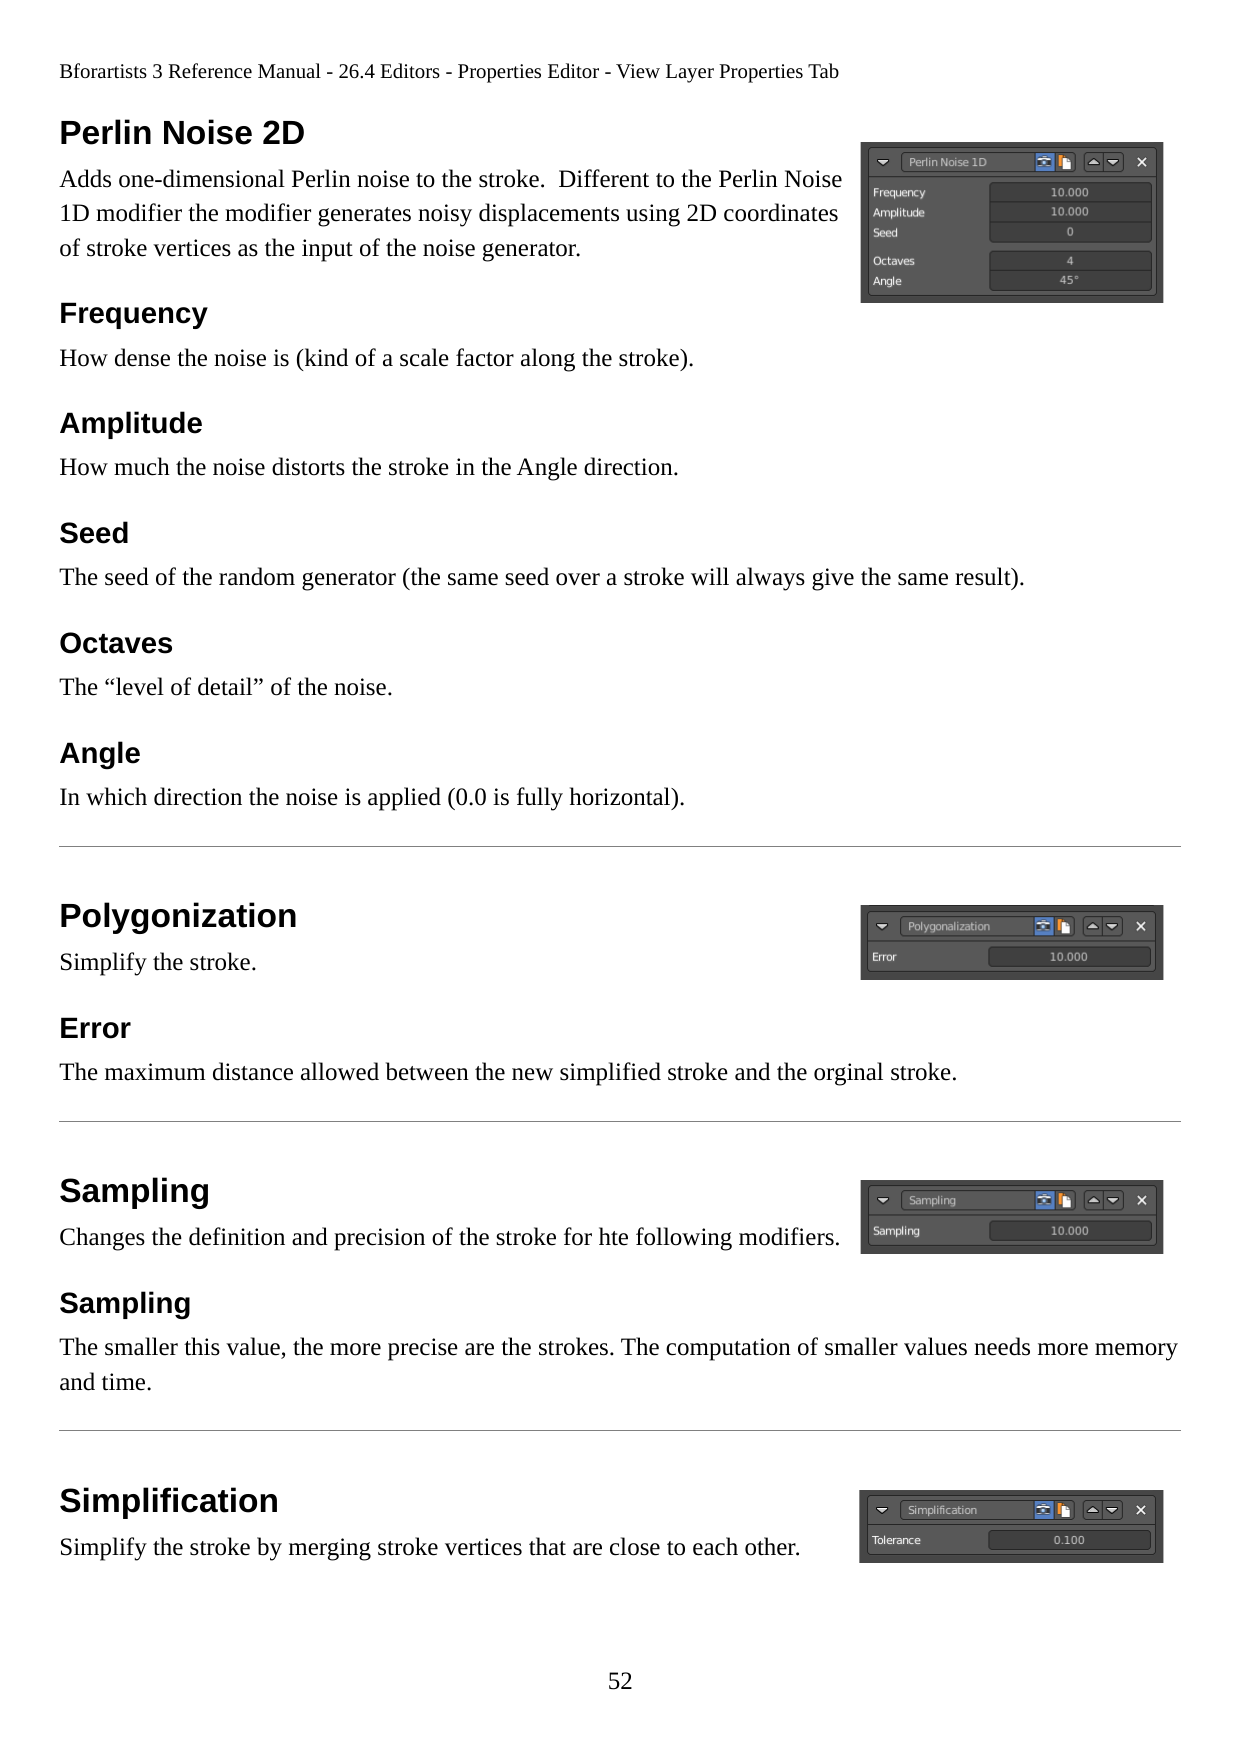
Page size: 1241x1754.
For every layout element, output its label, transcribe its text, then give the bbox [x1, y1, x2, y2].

picture [860, 142, 1164, 303]
text The smaller this value, the more precise are the strokes. The computation of smaller values needs more memory and time. [59, 1332, 1181, 1396]
text [1164, 947, 1181, 976]
picture [860, 905, 1164, 980]
subtitle Sampling [59, 1171, 1181, 1210]
subtitle Error [59, 1011, 1181, 1045]
subtitle Simplification [59, 1481, 1181, 1519]
text How dense the noise is (kind of a scale factor along the stroke). [59, 343, 1181, 371]
text Simplify the stroke. [59, 947, 860, 976]
text The seed of the random generator (the same seed over a stroke will always give the same result). [59, 562, 1181, 591]
picture [859, 1490, 1164, 1563]
subtitle Sampling [59, 1286, 1181, 1320]
text The maximum distance allowed between the new simplified stroke and the orginal stroke. [59, 1057, 1181, 1086]
text In which direction the noise is applied (0.0 is fully horizontal). [59, 782, 1181, 811]
picture [860, 1180, 1164, 1254]
text Adds one-dimensional Perlin noise to the stroke. Different to the Perlin Noise 1D modifier the modifier generates noisy displacements using 2D coordinates of stroke vertices as the input of the noise generator. [59, 164, 860, 261]
text How much the noise distorts the stroke in the Angle direction. [59, 452, 1181, 481]
subtitle Amplitude [59, 406, 1181, 440]
subtitle Polygonization [59, 896, 1181, 935]
text The “level of detail” of the noise. [59, 672, 1181, 701]
subtitle Octaves [59, 626, 1181, 660]
text Changes the definition and precision of the stroke for hte following modifiers. [59, 1222, 860, 1251]
text Simplify the stroke by merging stroke vertices that are close to each other. [59, 1532, 859, 1561]
subtitle Seed [59, 516, 1181, 550]
subtitle Frequency [59, 296, 1181, 330]
subtitle Angle [59, 736, 1181, 770]
subtitle Perlin Noise 2D [59, 113, 1181, 151]
